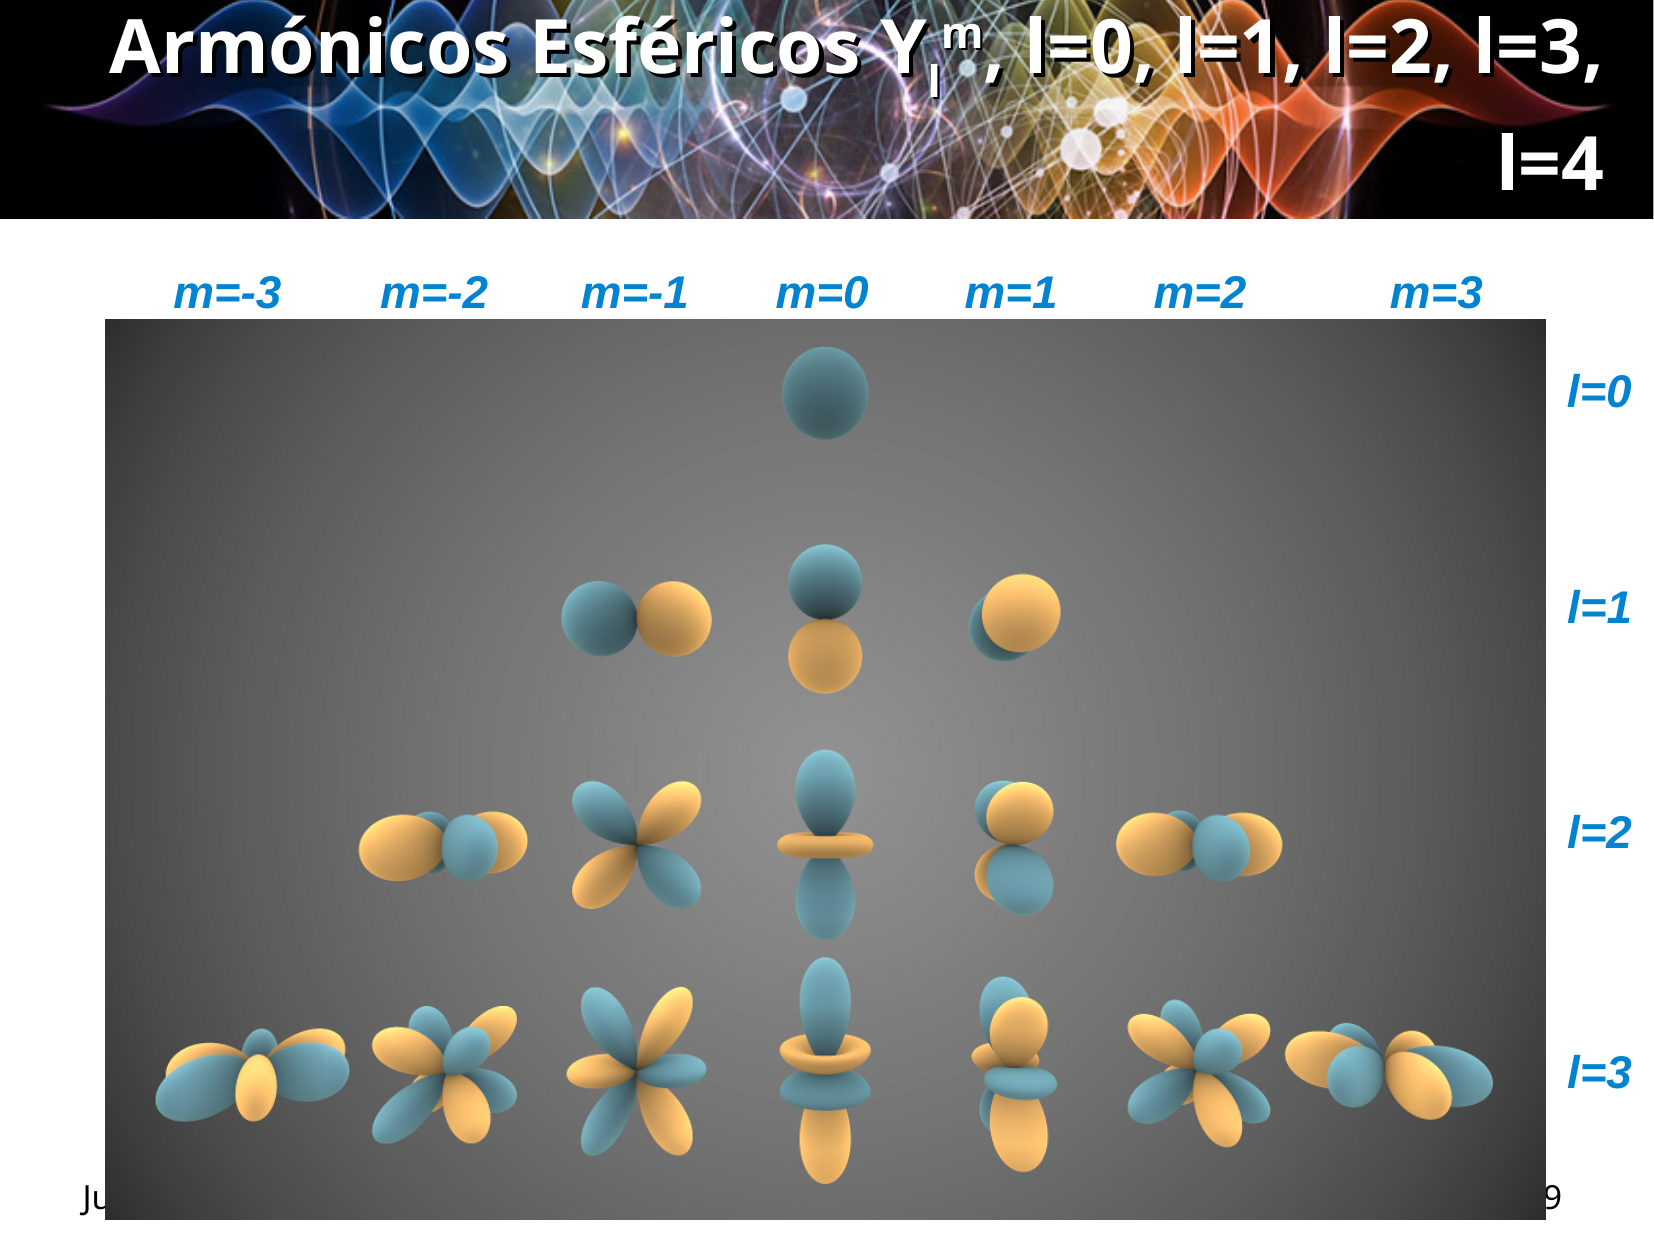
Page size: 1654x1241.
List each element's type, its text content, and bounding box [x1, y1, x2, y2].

text_box m=2 [1138, 260, 1262, 327]
text_box l=2 [1552, 799, 1647, 867]
title Armónicos Esféricos Ylm, l=0, l=1, l=2, l=3, l=4 [45, 15, 1606, 191]
picture [105, 319, 1546, 1220]
text_box m=1 [949, 259, 1073, 327]
text_box m=-1 [565, 259, 704, 327]
text_box m=0 [760, 259, 884, 326]
text_box l=0 [1552, 358, 1647, 425]
text_box m=-2 [365, 260, 504, 327]
text_box l=1 [1552, 574, 1647, 642]
text_box m=3 [1375, 260, 1498, 327]
text_box l=3 [1552, 1039, 1648, 1107]
text_box m=-3 [158, 260, 297, 327]
picture [0, 0, 1654, 219]
